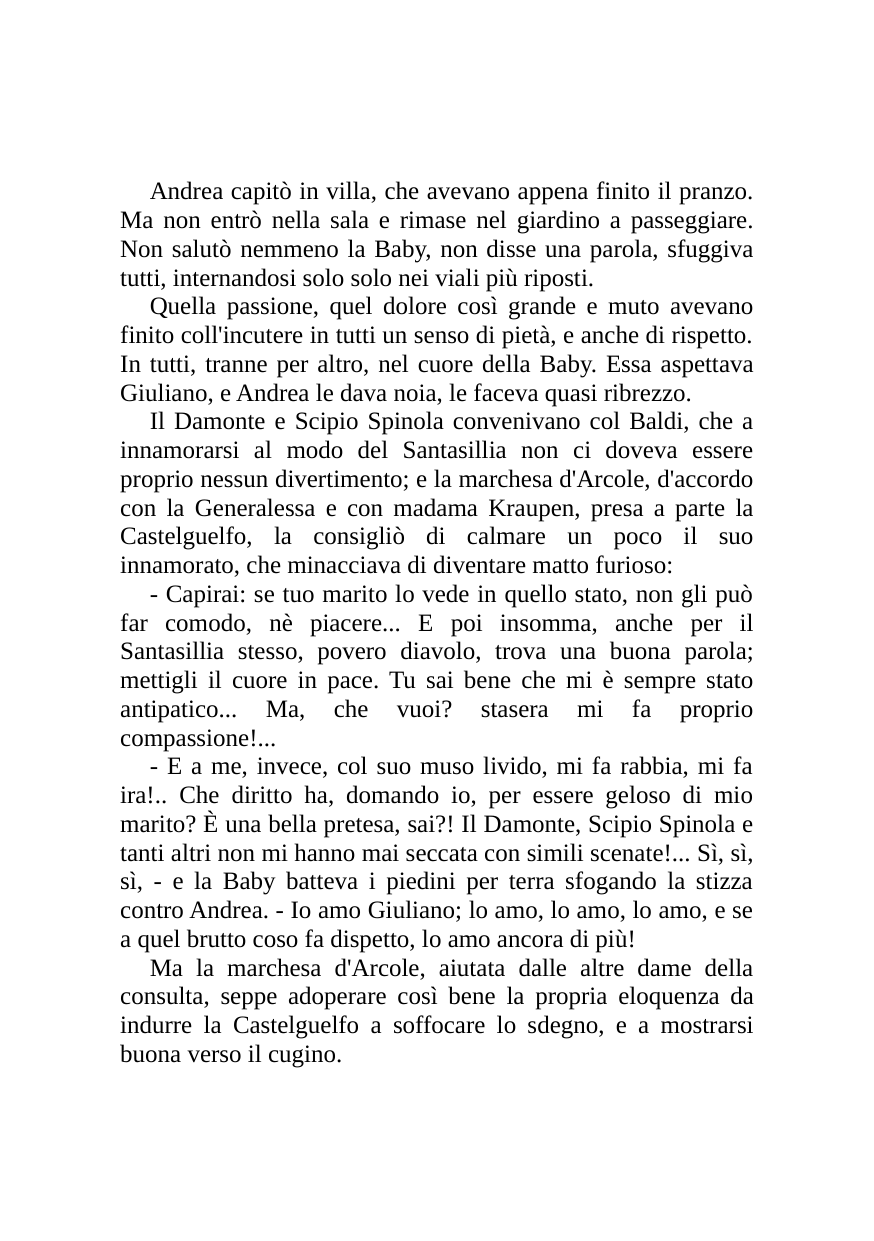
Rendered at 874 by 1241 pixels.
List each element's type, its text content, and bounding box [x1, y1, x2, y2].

text Ma la marchesa d'Arcole, aiutata dalle altre dame della consulta, seppe adoperare così bene la propria eloquenza da indurre la Castelguelfo a soffocare lo sdegno, e a mostrarsi buona verso il cugino. [120, 953, 754, 1068]
text Il Damonte e Scipio Spinola convenivano col Baldi, che a innamorarsi al modo del Santasillia non ci doveva essere proprio nessun divertimento; e la marchesa d'Arcole, d'accordo con la Generalessa e con madama Kraupen, presa a parte la Castelguelfo, la consigliò di calmare un poco il suo innamorato, che minacciava di diventare matto furioso: [120, 406, 754, 579]
text Andrea capitò in villa, che avevano appena finito il pranzo. Ma non entrò nella sala e rimase nel giardino a passeggiare. Non salutò nemmeno la Baby, non disse una parola, sfuggiva tutti, internandosi solo solo nei viali più riposti. [120, 176, 754, 291]
text Quella passione, quel dolore così grande e muto avevano finito coll'incutere in tutti un senso di pietà, e anche di rispetto. In tutti, tranne per altro, nel cuore della Baby. Essa aspettava Giuliano, e Andrea le dava noia, le faceva quasi ribrezzo. [120, 291, 754, 406]
text - Capirai: se tuo marito lo vede in quello stato, non gli può far comodo, nè piacere... E poi insomma, anche per il Santasillia stesso, povero diavolo, trova una buona parola; mettigli il cuore in pace. Tu sai bene che mi è sempre stato antipatico... Ma, che vuoi? stasera mi fa proprio compassione!... [120, 579, 754, 751]
text - E a me, invece, col suo muso livido, mi fa rabbia, mi fa ira!.. Che diritto ha, domando io, per essere geloso di mio marito? È una bella pretesa, sai?! Il Damonte, Scipio Spinola e tanti altri non mi hanno mai seccata con simili scenate!... Sì, sì, sì, - e la Baby batteva i piedini per terra sfogando la stizza contro Andrea. - Io amo Giuliano; lo amo, lo amo, lo amo, e se a quel brutto coso fa dispetto, lo amo ancora di più! [120, 751, 754, 953]
